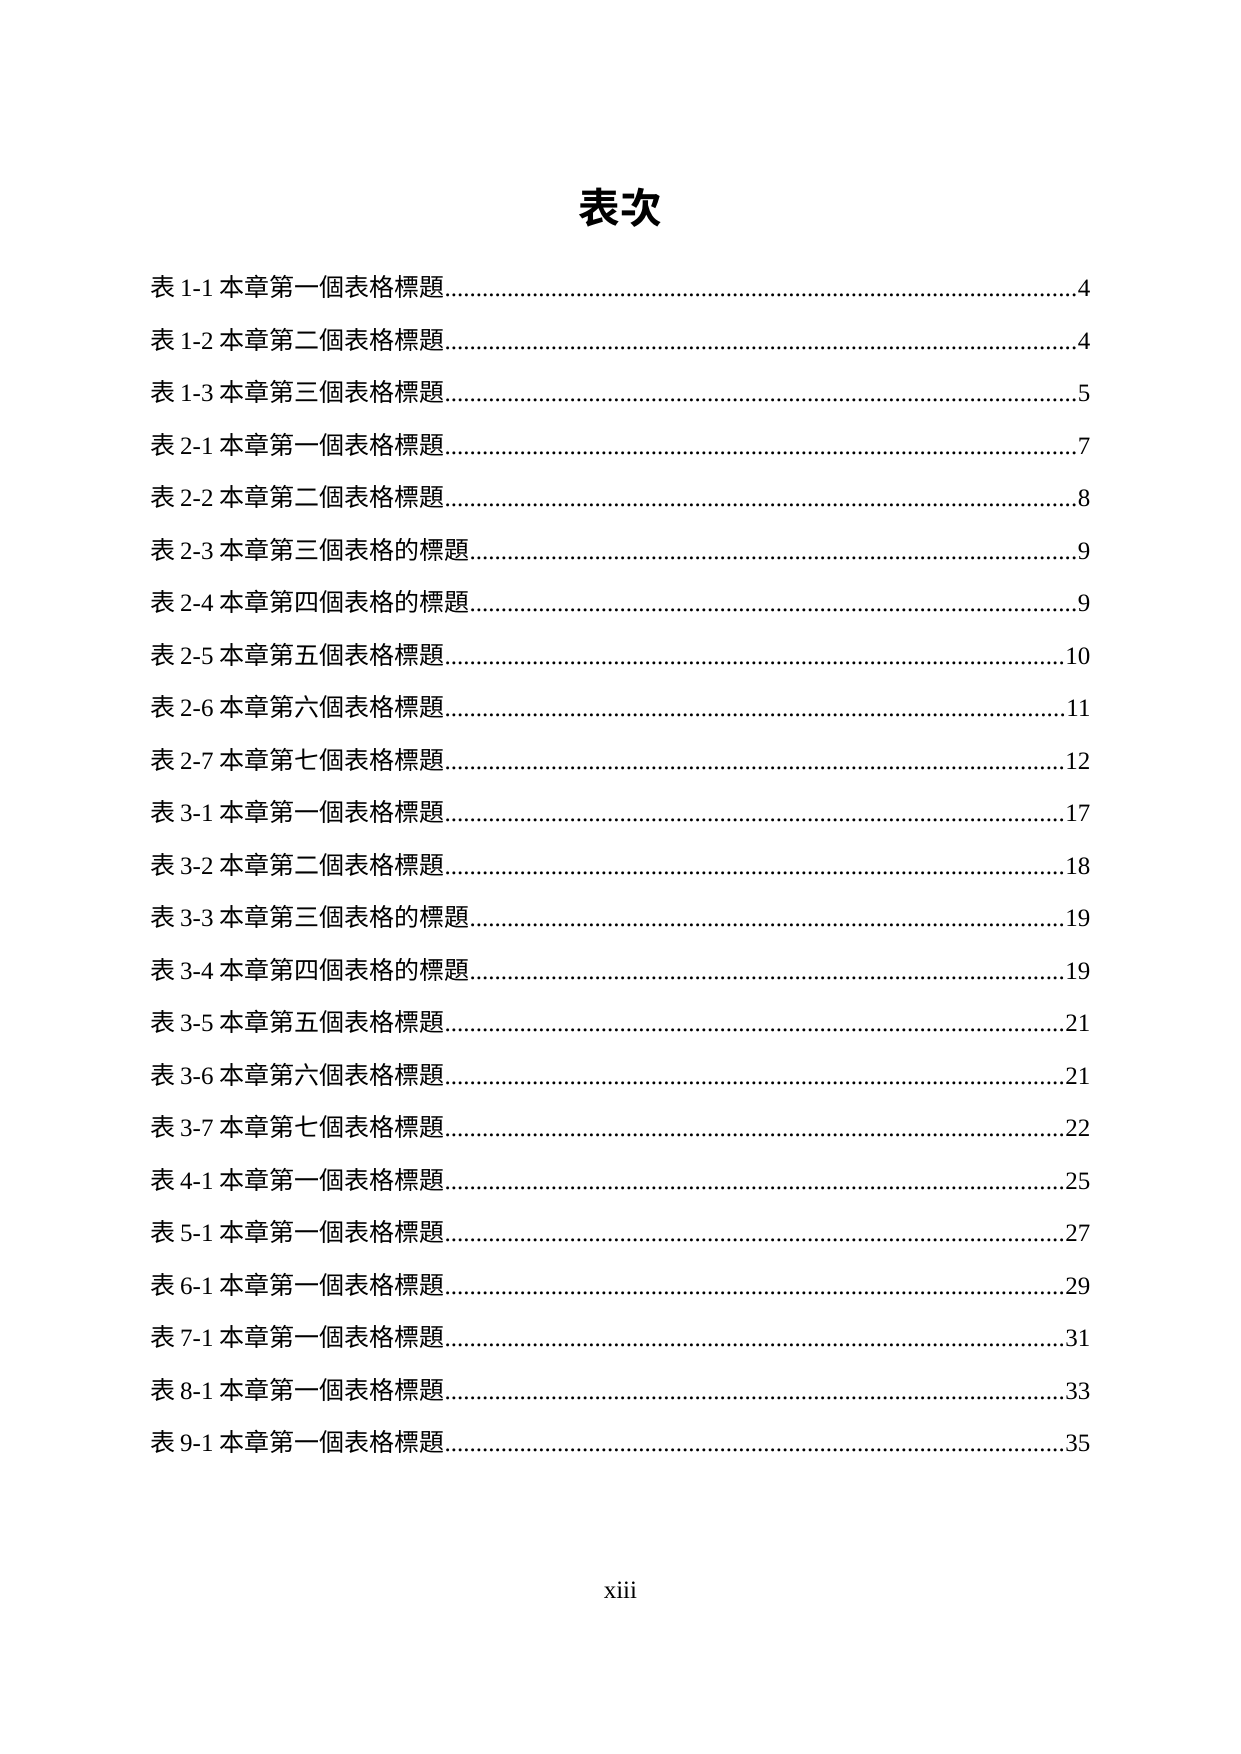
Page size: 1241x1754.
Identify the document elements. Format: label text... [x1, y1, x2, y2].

text 表3-6 本章第六個表格標題 21 [150, 1055, 1090, 1092]
text 表2-6 本章第六個表格標題 11 [150, 688, 1090, 724]
text 表2-4 本章第四個表格的標題 9 [150, 583, 1090, 619]
text 表1-1 本章第一個表格標題 4 [150, 268, 1090, 304]
text 表7-1 本章第一個表格標題 31 [150, 1318, 1090, 1354]
text 表6-1 本章第一個表格標題 29 [150, 1265, 1090, 1302]
text 表3-4 本章第四個表格的標題 19 [150, 950, 1090, 987]
text 表3-1 本章第一個表格標題 17 [150, 793, 1090, 829]
text 表3-2 本章第二個表格標題 18 [150, 845, 1090, 882]
text 表9-1 本章第一個表格標題 35 [150, 1423, 1090, 1459]
text 表2-5 本章第五個表格標題 10 [150, 635, 1090, 672]
text 表3-7 本章第七個表格標題 22 [150, 1108, 1090, 1144]
text 表4-1 本章第一個表格標題 25 [150, 1160, 1090, 1197]
text 表2-1 本章第一個表格標題 7 [150, 425, 1090, 462]
text 表8-1 本章第一個表格標題 33 [150, 1370, 1090, 1407]
text 表3-3 本章第三個表格的標題 19 [150, 898, 1090, 934]
text 表5-1 本章第一個表格標題 27 [150, 1213, 1090, 1249]
text 表2-3 本章第三個表格的標題 9 [150, 530, 1090, 567]
text 表2-2 本章第二個表格標題 8 [150, 478, 1090, 514]
text 表3-5 本章第五個表格標題 21 [150, 1003, 1090, 1039]
subtitle 表次 [150, 175, 1090, 235]
text 表1-3 本章第三個表格標題 5 [150, 373, 1090, 409]
text 表1-2 本章第二個表格標題 4 [150, 320, 1090, 357]
text 表2-7 本章第七個表格標題 12 [150, 740, 1090, 777]
